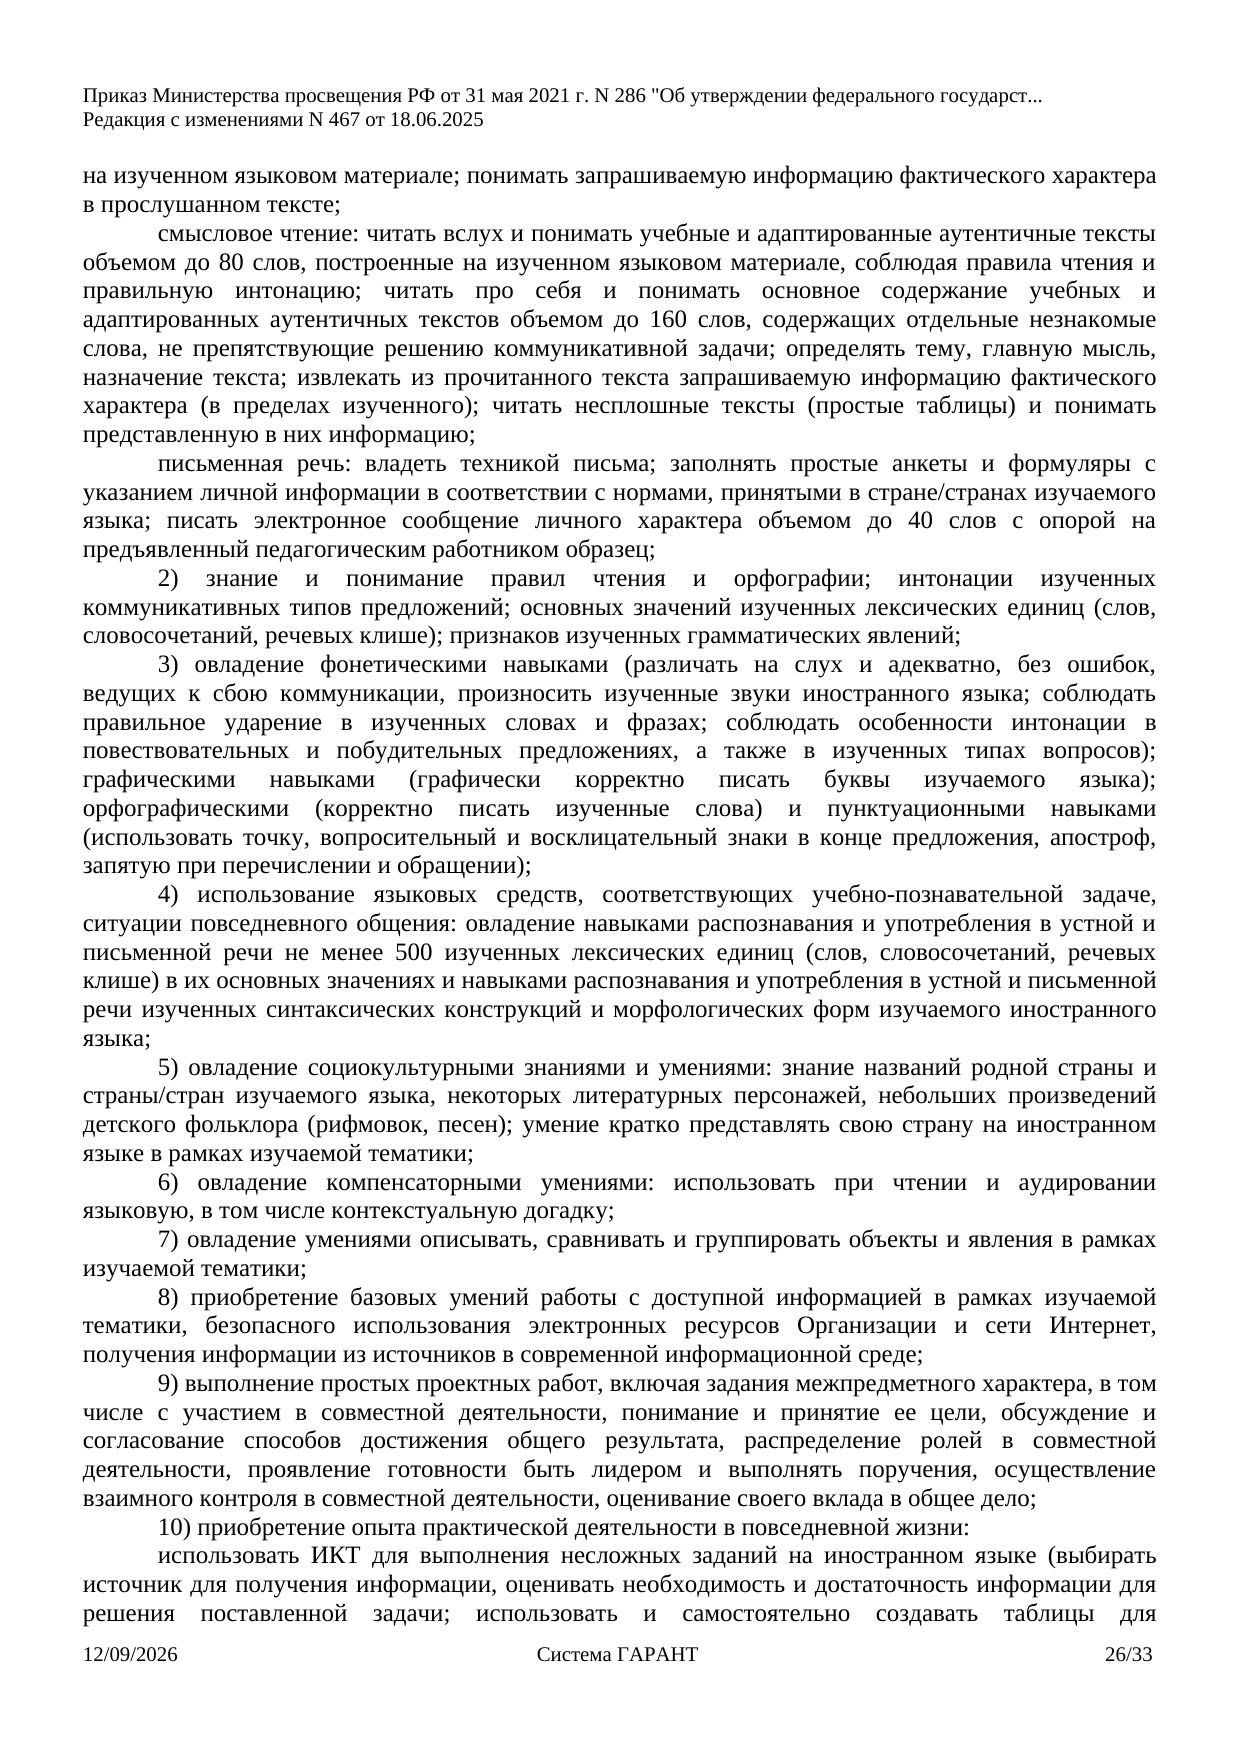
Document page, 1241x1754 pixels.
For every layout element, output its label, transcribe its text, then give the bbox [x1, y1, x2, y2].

text письменная речь: владеть техникой письма; заполнять простые анкеты и формуляры с указанием личной информации в соответствии с нормами, принятыми в стране/странах изучаемого языка; писать электронное сообщение личного характера объемом до 40 слов с опорой на предъявленный педагогическим работником образец; [83, 448, 1157, 563]
text 5) овладение социокультурными знаниями и умениями: знание названий родной страны и страны/стран изучаемого языка, некоторых литературных персонажей, небольших произведений детского фольклора (рифмовок, песен); умение кратко представлять свою страну на иностранном языке в рамках изучаемой тематики; [83, 1052, 1157, 1167]
text смысловое чтение: читать вслух и понимать учебные и адаптированные аутентичные тексты объемом до 80 слов, построенные на изученном языковом материале, соблюдая правила чтения и правильную интонацию; читать про себя и понимать основное содержание учебных и адаптированных аутентичных текстов объемом до 160 слов, содержащих отдельные незнакомые слова, не препятствующие решению коммуникативной задачи; определять тему, главную мысль, назначение текста; извлекать из прочитанного текста запрашиваемую информацию фактического характера (в пределах изученного); читать несплошные тексты (простые таблицы) и понимать представленную в них информацию; [83, 218, 1157, 448]
text 3) овладение фонетическими навыками (различать на слух и адекватно, без ошибок, ведущих к сбою коммуникации, произносить изученные звуки иностранного языка; соблюдать правильное ударение в изученных словах и фразах; соблюдать особенности интонации в повествовательных и побудительных предложениях, а также в изученных типах вопросов); графическими навыками (графически корректно писать буквы изучаемого языка); орфографическими (корректно писать изученные слова) и пунктуационными навыками (использовать точку, вопросительный и восклицательный знаки в конце предложения, апостроф, запятую при перечислении и обращении); [83, 649, 1157, 879]
text 7) овладение умениями описывать, сравнивать и группировать объекты и явления в рамках изучаемой тематики; [83, 1224, 1157, 1282]
text 9) выполнение простых проектных работ, включая задания межпредметного характера, в том числе с участием в совместной деятельности, понимание и принятие ее цели, обсуждение и согласование способов достижения общего результата, распределение ролей в совместной деятельности, проявление готовности быть лидером и выполнять поручения, осуществление взаимного контроля в совместной деятельности, оценивание своего вклада в общее дело; [83, 1368, 1157, 1512]
text 6) овладение компенсаторными умениями: использовать при чтении и аудировании языковую, в том числе контекстуальную догадку; [83, 1167, 1157, 1224]
text использовать ИКТ для выполнения несложных заданий на иностранном языке (выбирать источник для получения информации, оценивать необходимость и достаточность информации для решения поставленной задачи; использовать и самостоятельно создавать таблицы для [83, 1540, 1157, 1627]
text 10) приобретение опыта практической деятельности в повседневной жизни: [83, 1512, 1157, 1540]
text 8) приобретение базовых умений работы с доступной информацией в рамках изучаемой тематики, безопасного использования электронных ресурсов Организации и сети Интернет, получения информации из источников в современной информационной среде; [83, 1282, 1157, 1368]
text 2) знание и понимание правил чтения и орфографии; интонации изученных коммуникативных типов предложений; основных значений изученных лексических единиц (слов, словосочетаний, речевых клише); признаков изученных грамматических явлений; [83, 563, 1157, 649]
text 4) использование языковых средств, соответствующих учебно-познавательной задаче, ситуации повседневного общения: овладение навыками распознавания и употребления в устной и письменной речи не менее 500 изученных лексических единиц (слов, словосочетаний, речевых клише) в их основных значениях и навыками распознавания и употребления в устной и письменной речи изученных синтаксических конструкций и морфологических форм изучаемого иностранного языка; [83, 879, 1157, 1052]
text на изученном языковом материале; понимать запрашиваемую информацию фактического характера в прослушанном тексте; [83, 160, 1157, 218]
